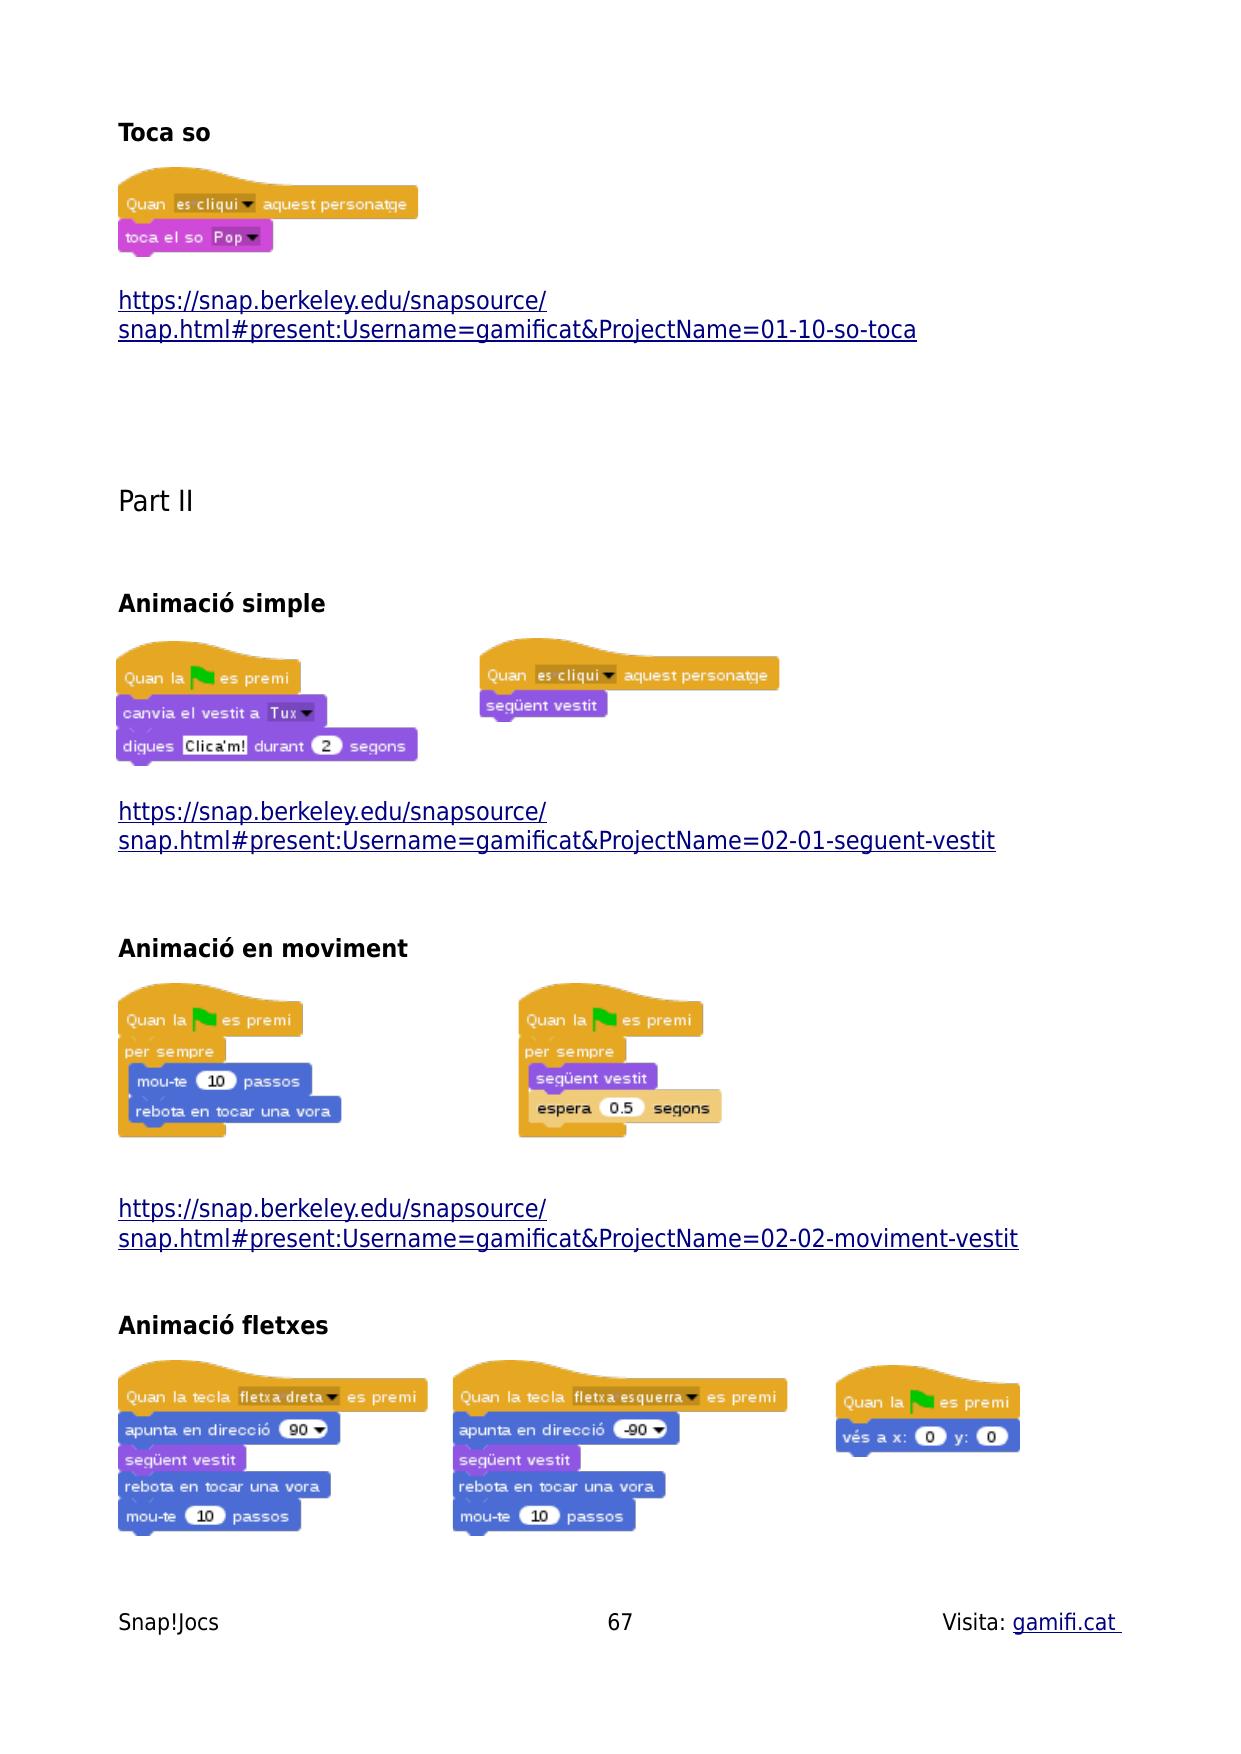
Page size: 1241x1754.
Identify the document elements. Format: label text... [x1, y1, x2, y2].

text Animació en moviment [118, 934, 1122, 963]
picture [116, 641, 418, 766]
picture [118, 167, 419, 257]
text https://snap.berkeley.edu/snapsource/snap.html#present:Username=gamificat&ProjectName=01-10-so-toca [118, 286, 1122, 344]
text https://snap.berkeley.edu/snapsource/snap.html#present:Username=gamificat&ProjectName=02-01-seguent-vestit [118, 797, 1122, 855]
picture [452, 1360, 788, 1536]
text https://snap.berkeley.edu/snapsource/snap.html#present:Username=gamificat&ProjectName=02-02-moviment-vestit [118, 1194, 1122, 1253]
picture [118, 1360, 428, 1536]
picture [518, 983, 722, 1142]
text Toca so [118, 118, 1122, 147]
text Part II [118, 484, 1122, 518]
picture [479, 638, 780, 722]
text Animació simple [118, 589, 1122, 618]
picture [118, 983, 342, 1142]
text Animació fletxes [118, 1311, 1122, 1340]
picture [835, 1365, 1020, 1457]
